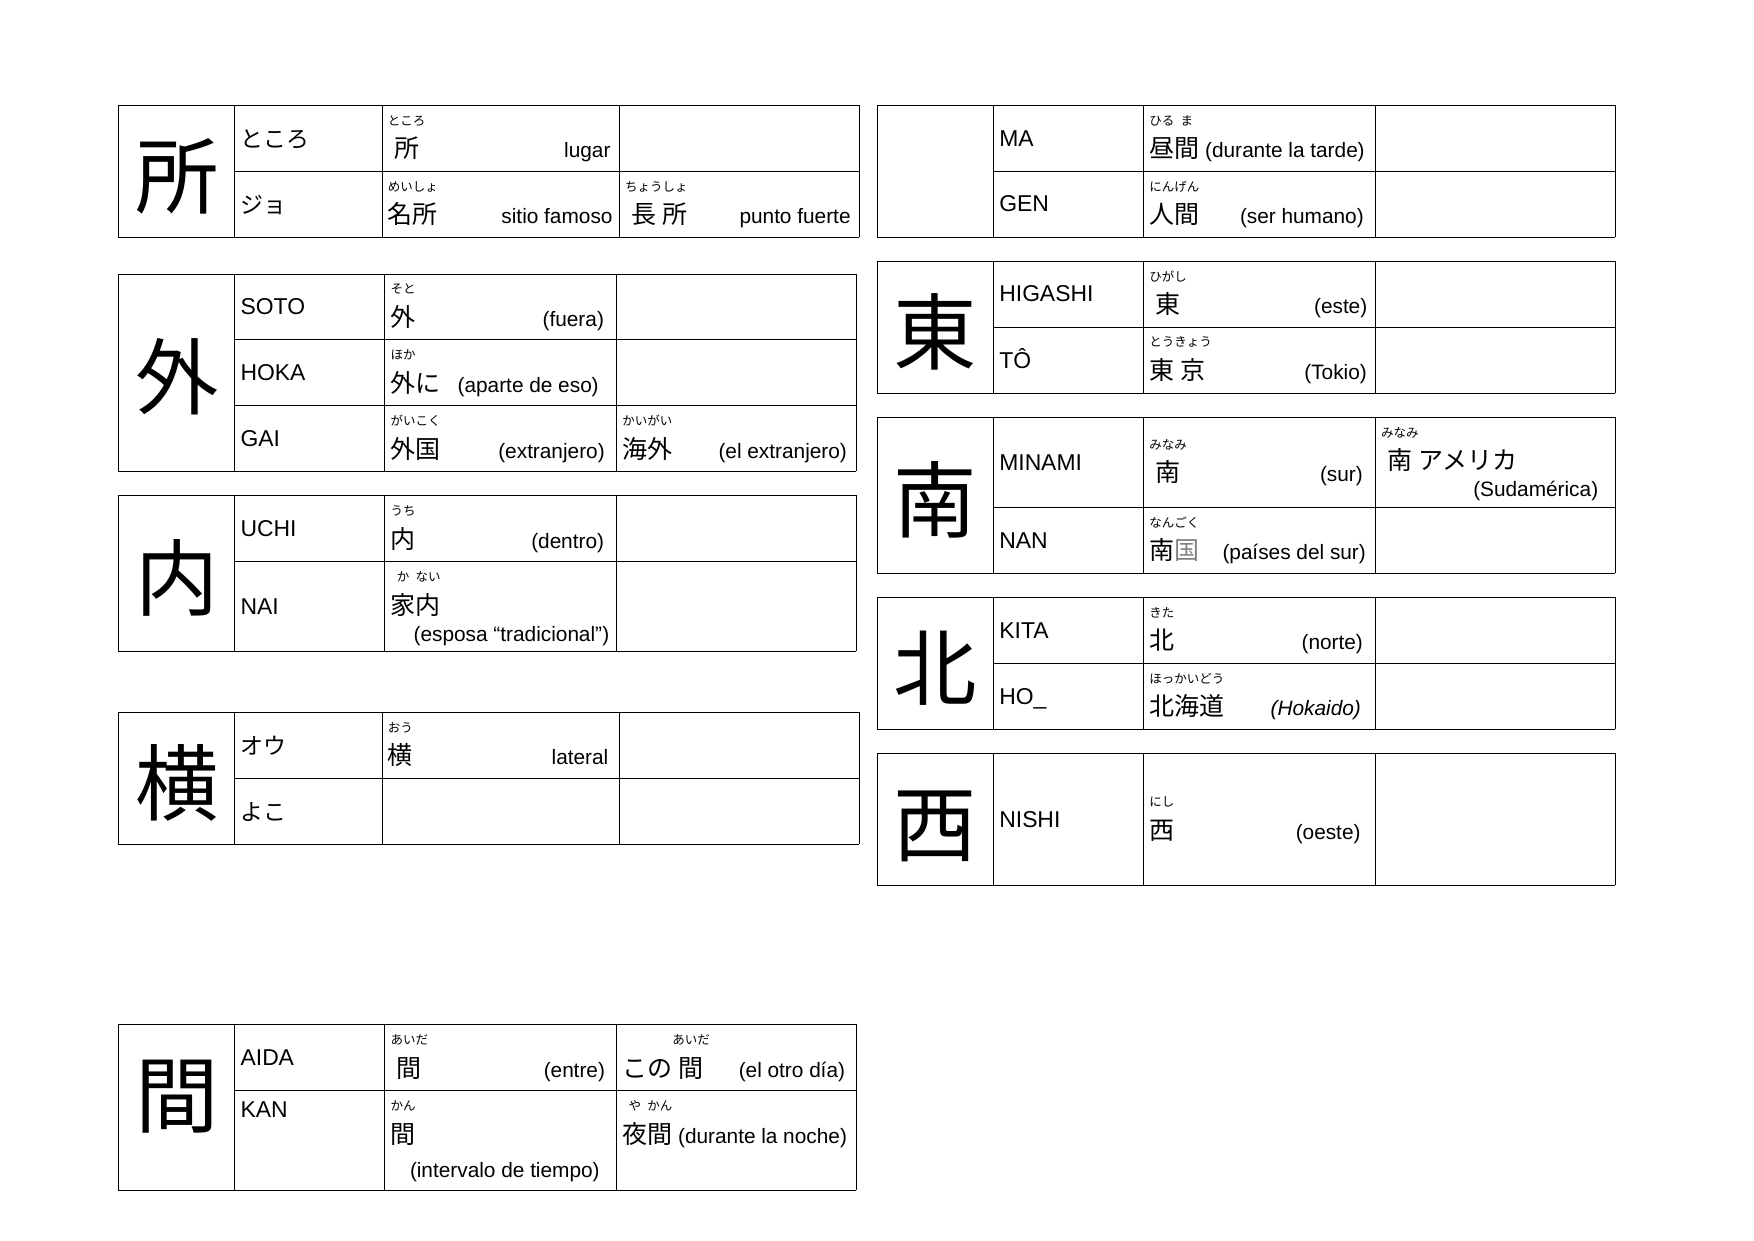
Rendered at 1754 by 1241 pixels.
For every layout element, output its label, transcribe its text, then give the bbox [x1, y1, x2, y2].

table_header オウ [235, 713, 382, 778]
table_cell 外がい国こく (extranjero) [385, 406, 616, 471]
table_cell KAN [235, 1091, 384, 1190]
table_cell [1376, 664, 1615, 729]
table_cell よこ [235, 779, 382, 844]
table_header AIDA [235, 1025, 384, 1090]
table_cell 海かい外がい (el extranjero) [617, 406, 856, 471]
table_cell [383, 779, 619, 844]
table_cell 昼ひる間ま (durante la tarde) [1144, 106, 1375, 171]
table_cell [617, 562, 856, 651]
table_cell 北ほっ海かい道どう (Hokaido) [1144, 664, 1375, 729]
table_header ところ [235, 106, 382, 171]
table_cell [1376, 172, 1615, 237]
table_header HIGASHI [994, 262, 1143, 327]
table_cell 外ほかに (aparte de eso) [385, 340, 616, 405]
table_header NISHI [994, 754, 1143, 885]
table_cell HOKA [235, 340, 384, 405]
table_header [620, 713, 859, 778]
table_cell GEN [994, 172, 1143, 237]
table_header UCHI [235, 496, 384, 561]
table_cell HO_ [994, 664, 1143, 729]
table_header [617, 496, 856, 561]
table_cell NAI [235, 562, 384, 651]
table_cell 南なん国ごく (países del sur) [1144, 508, 1375, 573]
table_header SOTO [235, 275, 384, 339]
table_cell TÔ [994, 328, 1143, 393]
table_cell 家か内ない (esposa “tradicional”) [385, 562, 616, 651]
table_cell 名めい所しょ sitio famoso [383, 172, 619, 237]
table_header 外 [119, 275, 234, 471]
table_header 東ひがし (este) [1144, 262, 1375, 327]
table_header 横 [119, 713, 234, 844]
table_header 南みなみ (sur) [1144, 418, 1375, 507]
table_cell [1376, 508, 1615, 573]
table_header [617, 275, 856, 339]
table_cell GAI [235, 406, 384, 471]
table_cell [620, 779, 859, 844]
table_header 横おう lateral [383, 713, 619, 778]
table_header MINAMI [994, 418, 1143, 507]
table_header [1376, 754, 1615, 885]
table_header 間 [119, 1025, 234, 1190]
table_cell 夜や間かん (durante la noche) [617, 1091, 856, 1190]
table_header 南 [878, 418, 993, 573]
table_header KITA [994, 598, 1143, 663]
table_cell NAN [994, 508, 1143, 573]
table_header 東 [878, 262, 993, 393]
table_header 西にし (oeste) [1144, 754, 1375, 885]
table_cell 人にん間げん (ser humano) [1144, 172, 1375, 237]
table_header この間あいだ (el otro día) [617, 1025, 856, 1090]
table_cell MA [994, 106, 1143, 171]
table_header [1376, 598, 1615, 663]
table_cell [1376, 106, 1615, 171]
table_header 間あいだ (entre) [385, 1025, 616, 1090]
table_cell 長ちょう所しょ punto fuerte [620, 172, 859, 237]
table_cell ジョ [235, 172, 382, 237]
table_header 南みなみアメリカ (Sudamérica) [1376, 418, 1615, 507]
table_header 所ところ lugar [383, 106, 619, 171]
table_header 北きた (norte) [1144, 598, 1375, 663]
table_cell 間かん (intervalo de tiempo) [385, 1091, 616, 1190]
table_header 内うち (dentro) [385, 496, 616, 561]
table_cell [617, 340, 856, 405]
table_cell 東とう京きょう (Tokio) [1144, 328, 1375, 393]
table_header [620, 106, 859, 171]
table_header 北 [878, 598, 993, 729]
table_header [878, 106, 993, 237]
table_header 外そと (fuera) [385, 275, 616, 339]
table_header 内 [119, 496, 234, 651]
table_cell [1376, 328, 1615, 393]
table_header 西 [878, 754, 993, 885]
table_header 所 [119, 106, 234, 237]
table_header [1376, 262, 1615, 327]
